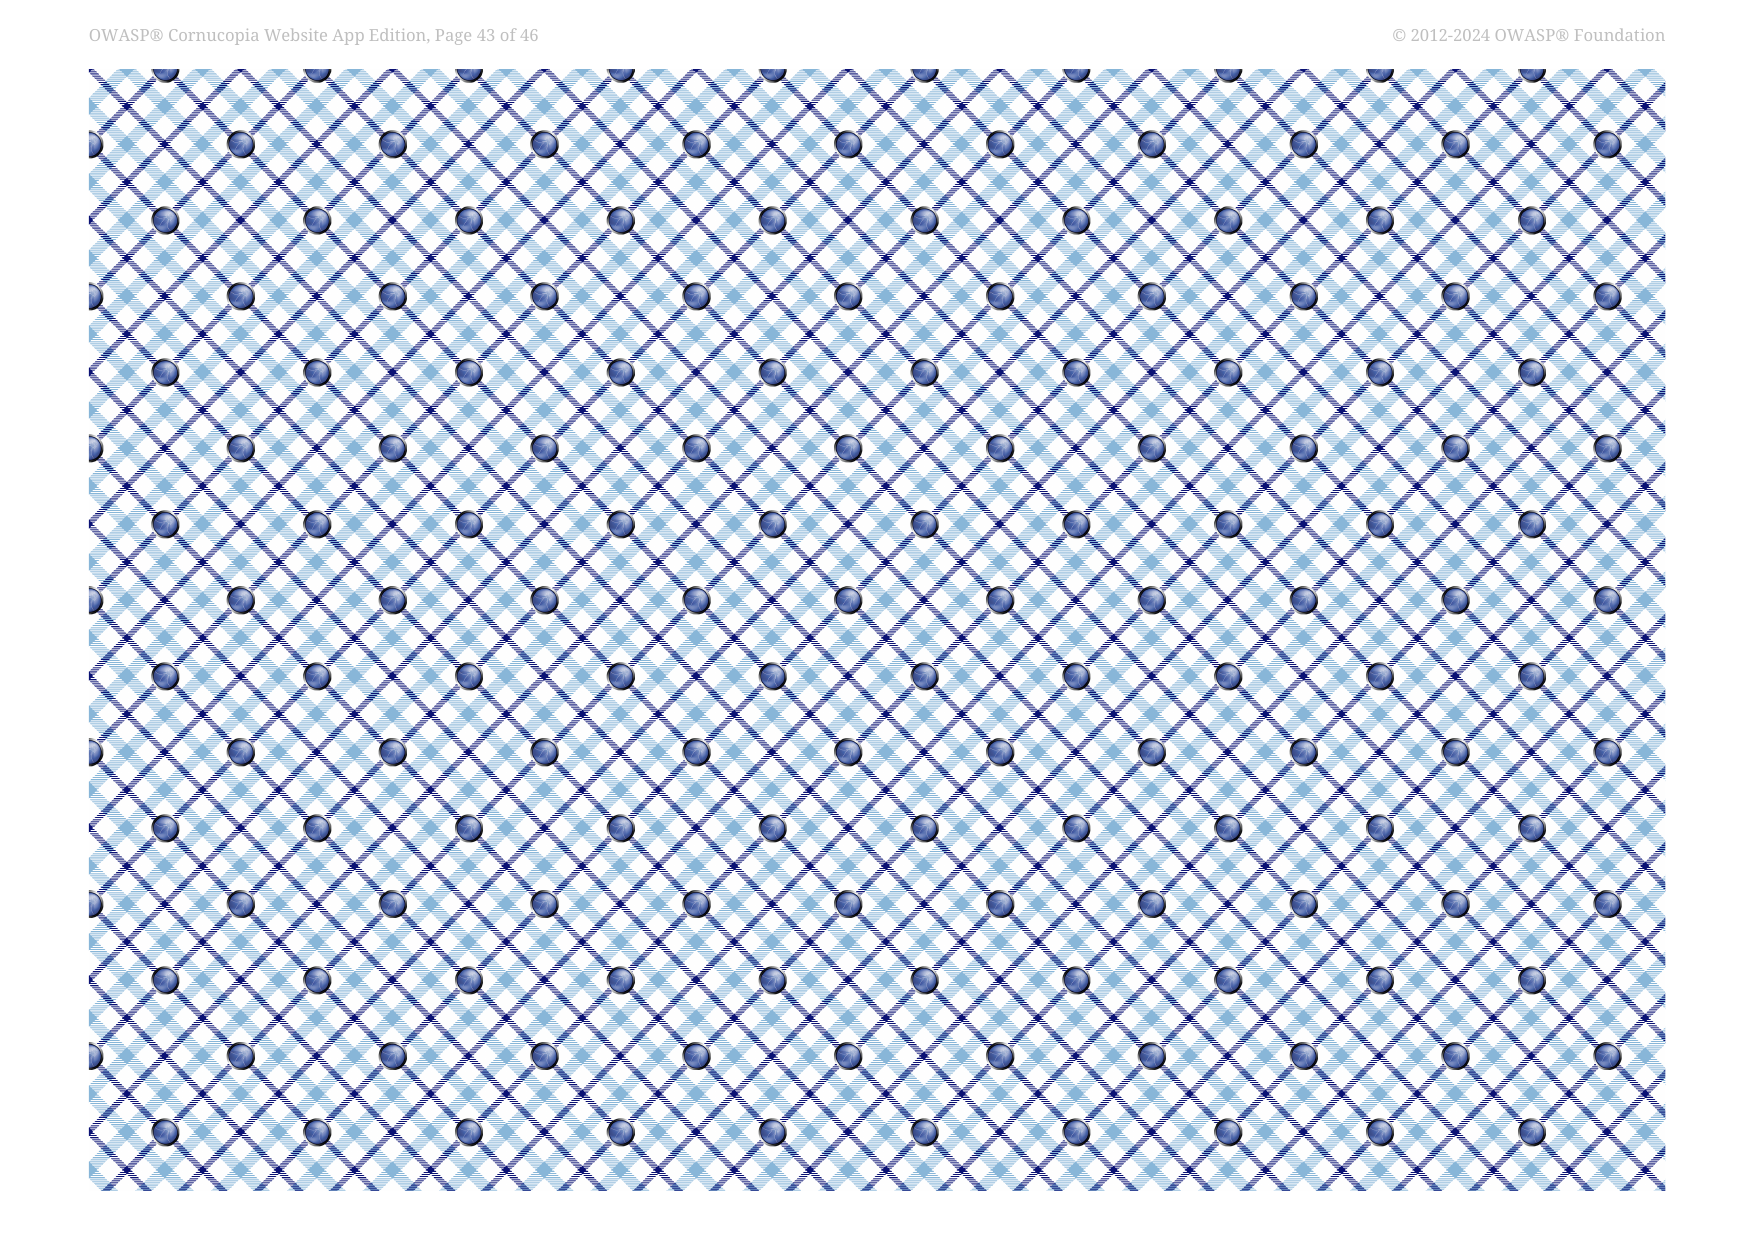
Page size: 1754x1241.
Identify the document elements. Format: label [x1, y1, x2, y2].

picture [88, 69, 1666, 1191]
